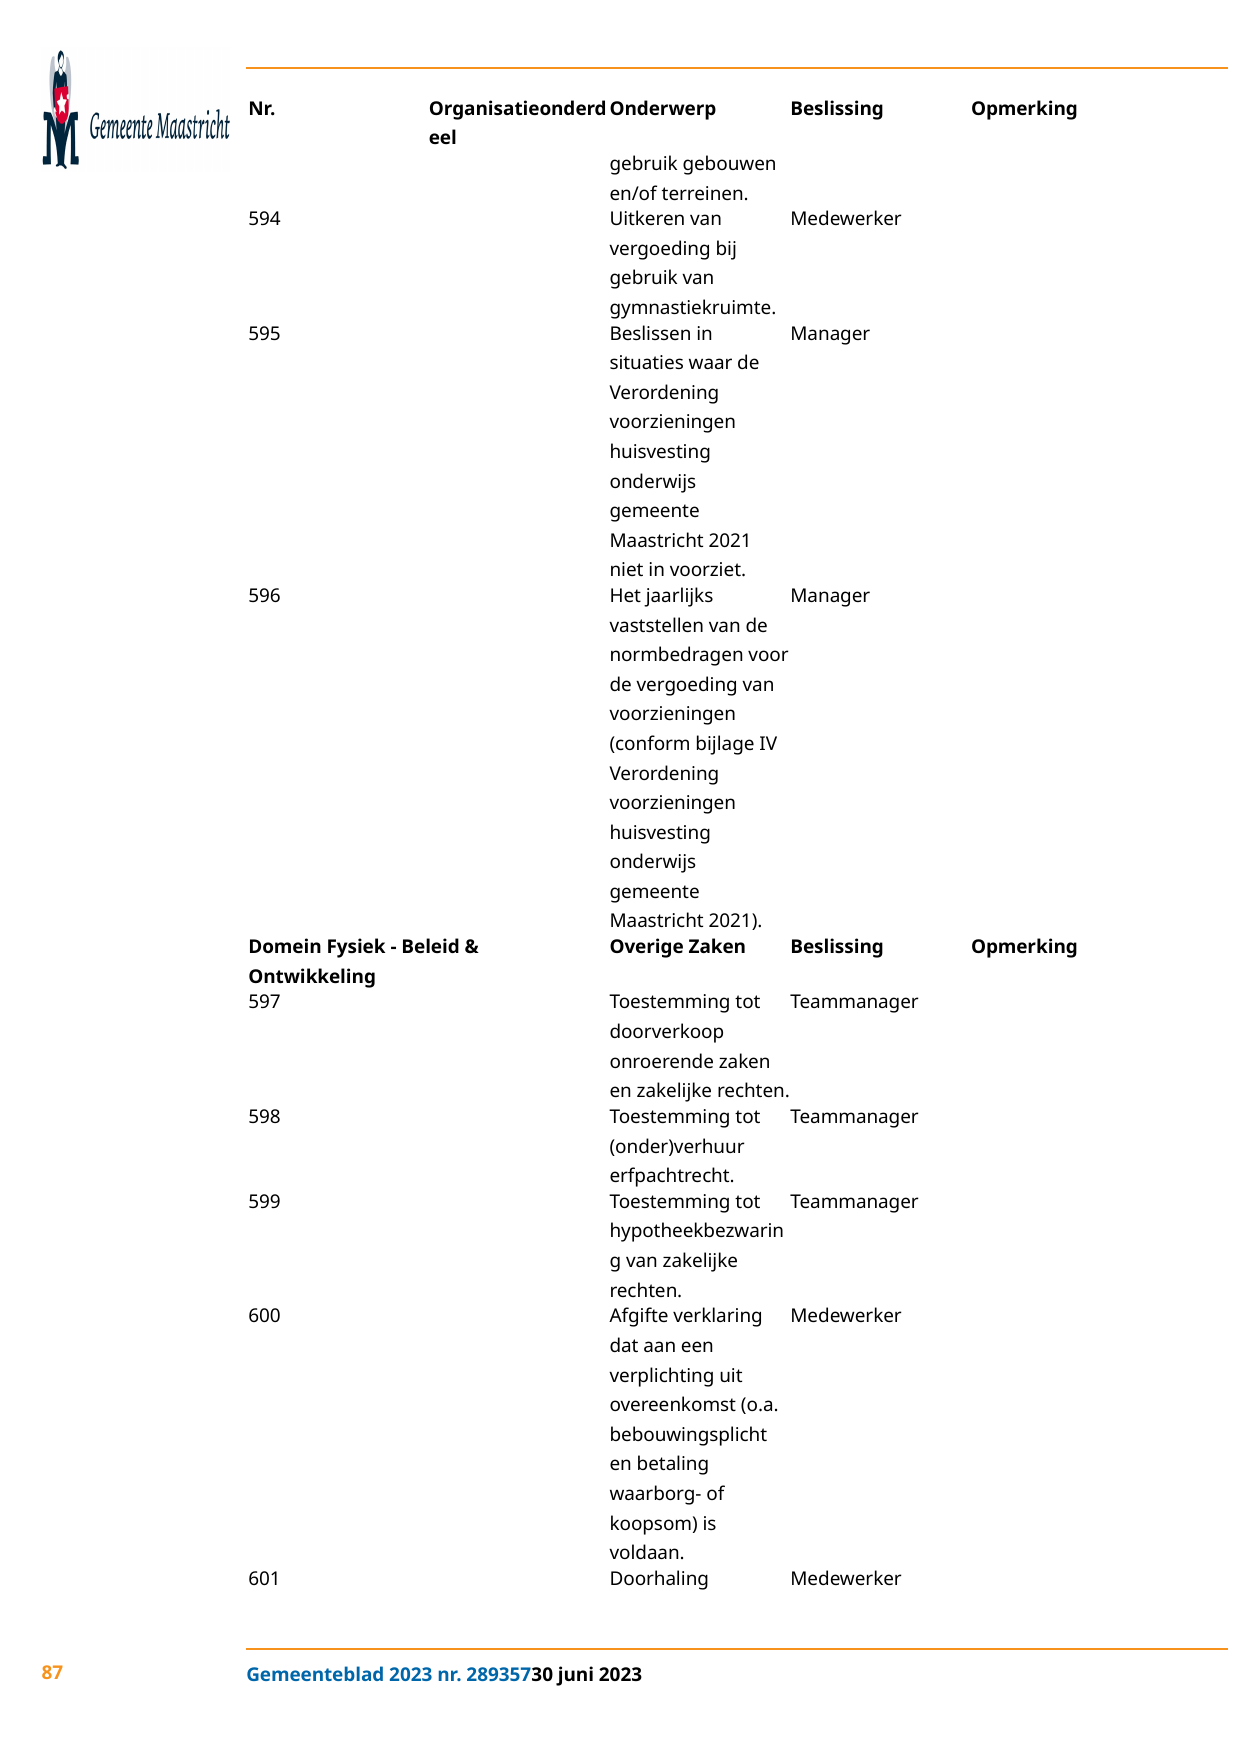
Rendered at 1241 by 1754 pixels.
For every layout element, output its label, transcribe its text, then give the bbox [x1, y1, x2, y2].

table_cell 599 [248, 1188, 429, 1303]
table_cell Toestemming tot (onder)verhuur erfpachtrecht. [609, 1103, 790, 1188]
table_cell Opmerking [971, 934, 1152, 989]
table_cell Teammanager [790, 1188, 971, 1303]
table_cell Medewerker [790, 205, 971, 320]
table_cell Beslissen in situaties waar de Verordening voorzieningen huisvesting onderwijs gemeente Maastricht 2021 niet in voorziet. [609, 320, 790, 582]
table_cell [248, 150, 429, 205]
table_cell Afgifte verklaring dat aan een verplichting uit overeenkomst (o.a. be­bouwingsplicht en betaling waarborg- of koopsom) is voldaan. [609, 1303, 790, 1565]
table_cell [429, 320, 609, 582]
table_header Nr. [248, 95, 429, 150]
table_cell Teammanager [790, 1103, 971, 1188]
table_cell Doorhaling [609, 1565, 790, 1591]
table_cell 600 [248, 1303, 429, 1565]
table_cell [971, 1303, 1152, 1565]
table_cell 595 [248, 320, 429, 582]
table_cell [971, 582, 1152, 933]
table_header Onderwerp [609, 95, 790, 150]
table_cell [971, 1103, 1152, 1188]
table_cell Medewerker [790, 1565, 971, 1591]
table_cell [971, 989, 1152, 1103]
table_cell [971, 205, 1152, 320]
table_cell [971, 1565, 1152, 1591]
table_cell Het jaarlijks vaststellen van de normbedragen voor de vergoeding van voorzieningen (conform bijlage IV Verordening voorzieningen huisvesting onderwijs gemeente Maastricht 2021). [609, 582, 790, 933]
table_cell Toestemming tot hypotheekbezwaring van zakelijke rechten. [609, 1188, 790, 1303]
table_cell Overige Zaken [609, 934, 790, 989]
table_cell Teammanager [790, 989, 971, 1103]
table_cell Domein Fysiek - Beleid & Ontwikkeling [248, 934, 609, 989]
table_cell [971, 1188, 1152, 1303]
table_cell [429, 989, 609, 1103]
table_cell [429, 1188, 609, 1303]
table_header Organisatieonderdeel [429, 95, 609, 150]
table_cell [429, 150, 609, 205]
table_cell 598 [248, 1103, 429, 1188]
table_cell Manager [790, 320, 971, 582]
table_header Beslissing [790, 95, 971, 150]
table_cell gebruik gebouwen en/of terreinen. [609, 150, 790, 205]
picture [41, 47, 231, 172]
table_cell [429, 205, 609, 320]
table_cell Beslissing [790, 934, 971, 989]
table_cell [429, 1565, 609, 1591]
table_cell [429, 1303, 609, 1565]
table_cell [429, 582, 609, 933]
table_header Opmerking [971, 95, 1152, 150]
table_cell [971, 320, 1152, 582]
table_cell Uitkeren van vergoeding bij gebruik van gymnastiekruimte. [609, 205, 790, 320]
table_cell 594 [248, 205, 429, 320]
table_cell 601 [248, 1565, 429, 1591]
table_cell [971, 150, 1152, 205]
table_cell [790, 150, 971, 205]
table_cell 597 [248, 989, 429, 1103]
table_cell [429, 1103, 609, 1188]
table_cell 596 [248, 582, 429, 933]
table_cell Manager [790, 582, 971, 933]
table_cell Toestemming tot door­verkoop onroerende zaken en zakelijke rechten. [609, 989, 790, 1103]
table_cell Medewerker [790, 1303, 971, 1565]
